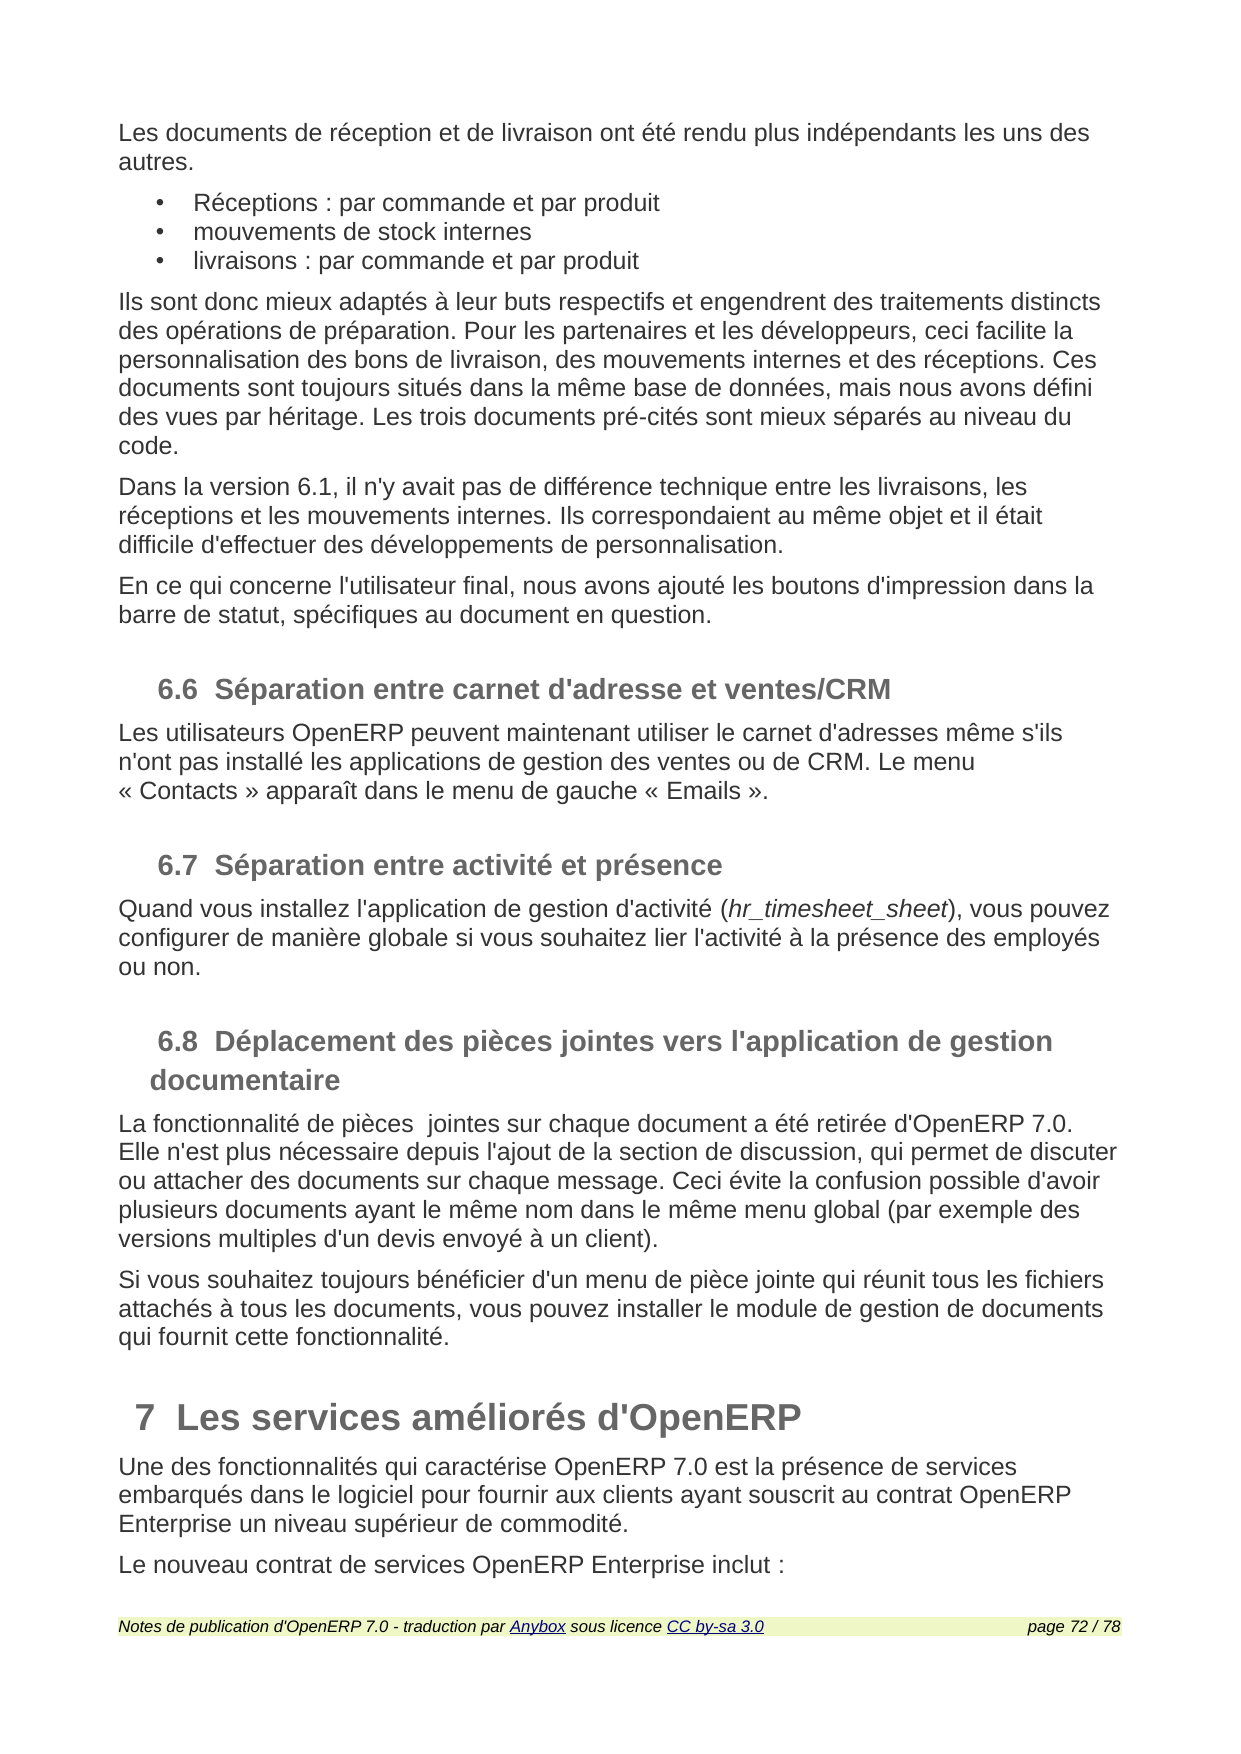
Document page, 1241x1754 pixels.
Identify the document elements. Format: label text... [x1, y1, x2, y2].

text Si vous souhaitez toujours bénéficier d'un menu de pièce jointe qui réunit tous les fichiers attachés à tous les documents, vous pouvez installer le module de gestion de documents qui fournit cette fonctionnalité. [118, 1265, 1122, 1351]
subtitle Les services améliorés d'OpenERP [124, 1395, 1122, 1438]
text Quand vous installez l'application de gestion d'activité (hr_timesheet_sheet), vous pouvez configurer de manière globale si vous souhaitez lier l'activité à la présence des employés ou non. [118, 894, 1122, 981]
text Le nouveau contrat de services OpenERP Enterprise inclut : [118, 1550, 1122, 1579]
subtitle Séparation entre carnet d'adresse et ventes/CRM [149, 672, 1091, 706]
text En ce qui concerne l'utilisateur final, nous avons ajouté les boutons d'impression dans la barre de statut, spécifiques au document en question. [118, 571, 1122, 628]
text Les utilisateurs OpenERP peuvent maintenant utiliser le carnet d'adresses même s'ils n'ont pas installé les applications de gestion des ventes ou de CRM. Le menu « Contacts » apparaît dans le menu de gauche « Emails ». [118, 718, 1122, 804]
subtitle Déplacement des pièces jointes vers l'application de gestion documentaire [149, 1024, 1091, 1096]
list mouvements de stock internes [156, 217, 1122, 246]
text La fonctionnalité de pièces jointes sur chaque document a été retirée d'OpenERP 7.0. Elle n'est plus nécessaire depuis l'ajout de la section de discussion, qui permet de discuter ou attacher des documents sur chaque message. Ceci évite la confusion possible d'avoir plusieurs documents ayant le même nom dans le même menu global (par exemple des versions multiples d'un devis envoyé à un client). [118, 1108, 1122, 1252]
text Les documents de réception et de livraison ont été rendu plus indépendants les uns des autres. [118, 118, 1122, 176]
list livraisons : par commande et par produit [156, 246, 1122, 275]
subtitle Séparation entre activité et présence [149, 848, 1091, 882]
text Dans la version 6.1, il n'y avait pas de différence technique entre les livraisons, les réceptions et les mouvements internes. Ils correspondaient au même objet et il était difficile d'effectuer des développements de personnalisation. [118, 472, 1122, 558]
text Ils sont donc mieux adaptés à leur buts respectifs et engendrent des traitements distincts des opérations de préparation. Pour les partenaires et les développeurs, ceci facilite la personnalisation des bons de livraison, des mouvements internes et des réceptions. Ces documents sont toujours situés dans la même base de données, mais nous avons défini des vues par héritage. Les trois documents pré-cités sont mieux séparés au niveau du code. [118, 287, 1122, 460]
text Une des fonctionnalités qui caractérise OpenERP 7.0 est la présence de services embarqués dans le logiciel pour fournir aux clients ayant souscrit au contrat OpenERP Enterprise un niveau supérieur de commodité. [118, 1452, 1122, 1538]
list Réceptions : par commande et par produit [156, 188, 1122, 217]
